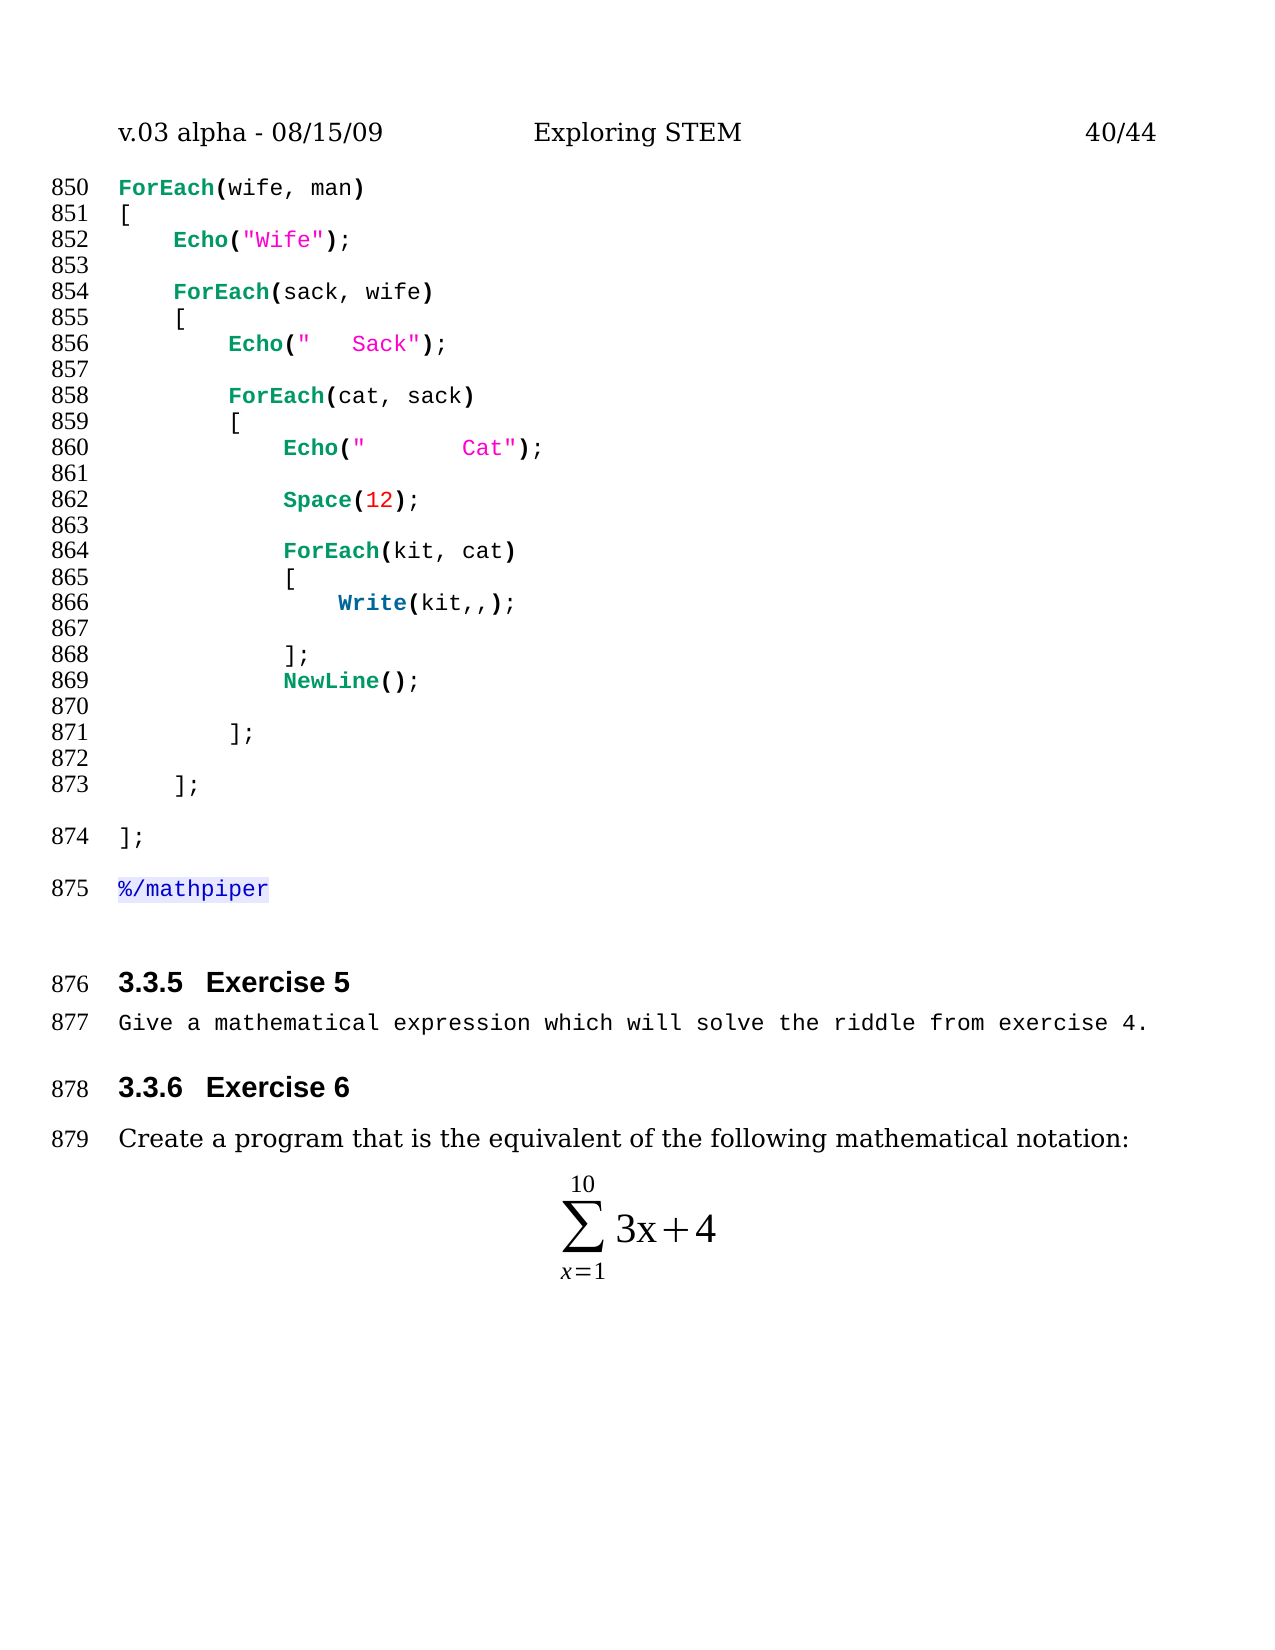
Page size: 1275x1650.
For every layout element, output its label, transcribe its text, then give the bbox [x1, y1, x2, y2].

text ]; [118, 825, 1157, 851]
text [ [118, 410, 1157, 436]
text %/mathpiper [118, 877, 1157, 903]
text ForEach(kit, cat) [118, 540, 1157, 566]
text NewLine(); [118, 669, 1157, 696]
text ]; [118, 644, 1157, 669]
text [ [118, 203, 1157, 229]
text ForEach(sack, wife) [118, 281, 1157, 306]
text [ [118, 306, 1157, 332]
text ]; [118, 721, 1157, 747]
text Echo(" Sack"); [118, 332, 1157, 358]
subtitle Exercise 5 [118, 966, 1157, 999]
subtitle Exercise 6 [118, 1070, 1157, 1103]
text Create a program that is the equivalent of the following mathematical notation: [118, 1124, 1157, 1154]
text [ [118, 566, 1157, 592]
text ]; [118, 773, 1157, 799]
text Give a mathematical expression which will solve the riddle from exercise 4. [118, 1011, 1157, 1037]
text Echo("Wife"); [118, 229, 1157, 254]
text ForEach(cat, sack) [118, 384, 1157, 410]
text Echo(" Cat"); [118, 436, 1157, 462]
text Space(12); [118, 488, 1157, 514]
text Write(kit,,); [118, 592, 1157, 618]
text ForEach(wife, man) [118, 177, 1157, 203]
